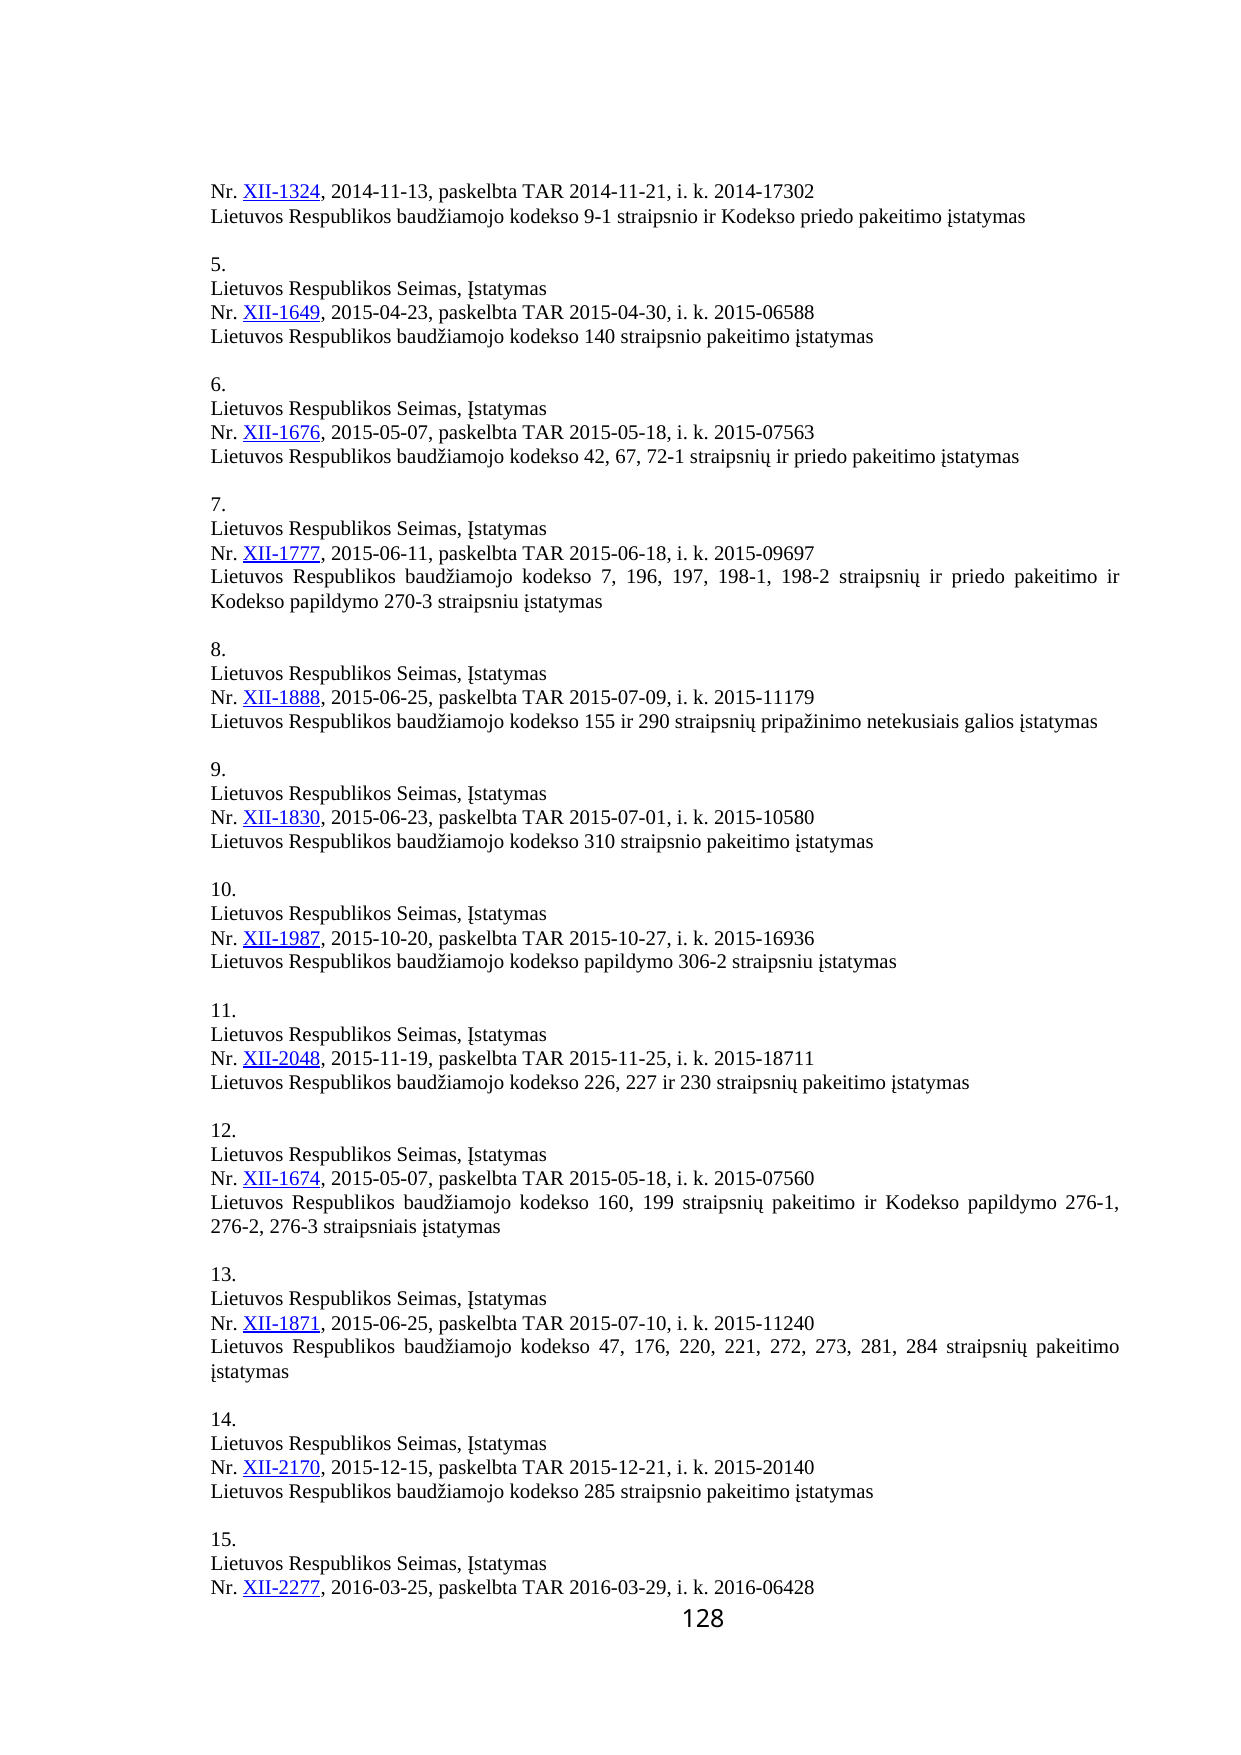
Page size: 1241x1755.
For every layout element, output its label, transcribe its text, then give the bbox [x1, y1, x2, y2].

text Lietuvos Respublikos Seimas, Įstatymas [210, 516, 1120, 540]
text Lietuvos Respublikos baudžiamojo kodekso 155 ir 290 straipsnių pripažinimo netekusiais galios įstatymas [210, 709, 1120, 733]
text Lietuvos Respublikos Seimas, Įstatymas [210, 1142, 1120, 1166]
text 15. [210, 1527, 1120, 1551]
text 7. [210, 492, 1120, 516]
text 10. [210, 877, 1120, 901]
text Lietuvos Respublikos baudžiamojo kodekso 310 straipsnio pakeitimo įstatymas [210, 829, 1120, 853]
text Lietuvos Respublikos Seimas, Įstatymas [210, 1022, 1120, 1046]
text 5. [210, 252, 1120, 276]
text Lietuvos Respublikos baudžiamojo kodekso papildymo 306-2 straipsniu įstatymas [210, 949, 1120, 973]
text Lietuvos Respublikos baudžiamojo kodekso 226, 227 ir 230 straipsnių pakeitimo įstatymas [210, 1070, 1120, 1094]
text Lietuvos Respublikos baudžiamojo kodekso 285 straipsnio pakeitimo įstatymas [210, 1479, 1120, 1503]
text 12. [210, 1118, 1120, 1142]
text Nr. XII-1649, 2015-04-23, paskelbta TAR 2015-04-30, i. k. 2015-06588 [210, 300, 1120, 324]
text 14. [210, 1407, 1120, 1431]
text 9. [210, 757, 1120, 781]
text Nr. XII-1324, 2014-11-13, paskelbta TAR 2014-11-21, i. k. 2014-17302 [210, 179, 1120, 203]
text Lietuvos Respublikos baudžiamojo kodekso 9-1 straipsnio ir Kodekso priedo pakeitimo įstatymas [210, 203, 1120, 228]
text Lietuvos Respublikos baudžiamojo kodekso 7, 196, 197, 198-1, 198-2 straipsnių ir priedo pakeitimo ir Kodekso papildymo 270-3 straipsniu įstatymas [210, 564, 1120, 613]
text Lietuvos Respublikos Seimas, Įstatymas [210, 276, 1120, 300]
text Nr. XII-2048, 2015-11-19, paskelbta TAR 2015-11-25, i. k. 2015-18711 [210, 1046, 1120, 1070]
text Nr. XII-1777, 2015-06-11, paskelbta TAR 2015-06-18, i. k. 2015-09697 [210, 540, 1120, 564]
text Lietuvos Respublikos Seimas, Įstatymas [210, 1286, 1120, 1310]
text Nr. XII-1888, 2015-06-25, paskelbta TAR 2015-07-09, i. k. 2015-11179 [210, 685, 1120, 709]
text Lietuvos Respublikos Seimas, Įstatymas [210, 396, 1120, 420]
text Nr. XII-1676, 2015-05-07, paskelbta TAR 2015-05-18, i. k. 2015-07563 [210, 420, 1120, 444]
text Nr. XII-1674, 2015-05-07, paskelbta TAR 2015-05-18, i. k. 2015-07560 [210, 1166, 1120, 1190]
text 6. [210, 372, 1120, 396]
text 13. [210, 1262, 1120, 1286]
text Lietuvos Respublikos Seimas, Įstatymas [210, 1431, 1120, 1455]
text Nr. XII-1830, 2015-06-23, paskelbta TAR 2015-07-01, i. k. 2015-10580 [210, 805, 1120, 829]
text Nr. XII-2277, 2016-03-25, paskelbta TAR 2016-03-29, i. k. 2016-06428 [210, 1575, 1120, 1599]
text Lietuvos Respublikos baudžiamojo kodekso 140 straipsnio pakeitimo įstatymas [210, 324, 1120, 348]
text Lietuvos Respublikos Seimas, Įstatymas [210, 901, 1120, 925]
text Lietuvos Respublikos baudžiamojo kodekso 47, 176, 220, 221, 272, 273, 281, 284 straipsnių pakeitimo įstatymas [210, 1334, 1120, 1383]
text Nr. XII-1871, 2015-06-25, paskelbta TAR 2015-07-10, i. k. 2015-11240 [210, 1310, 1120, 1334]
text 8. [210, 637, 1120, 661]
text 11. [210, 998, 1120, 1022]
text Lietuvos Respublikos baudžiamojo kodekso 160, 199 straipsnių pakeitimo ir Kodekso papildymo 276-1, 276-2, 276-3 straipsniais įstatymas [210, 1190, 1120, 1238]
text Lietuvos Respublikos Seimas, Įstatymas [210, 661, 1120, 685]
text Nr. XII-1987, 2015-10-20, paskelbta TAR 2015-10-27, i. k. 2015-16936 [210, 925, 1120, 949]
text Lietuvos Respublikos Seimas, Įstatymas [210, 781, 1120, 805]
text Nr. XII-2170, 2015-12-15, paskelbta TAR 2015-12-21, i. k. 2015-20140 [210, 1455, 1120, 1479]
text Lietuvos Respublikos baudžiamojo kodekso 42, 67, 72-1 straipsnių ir priedo pakeitimo įstatymas [210, 444, 1120, 468]
text Lietuvos Respublikos Seimas, Įstatymas [210, 1551, 1120, 1575]
